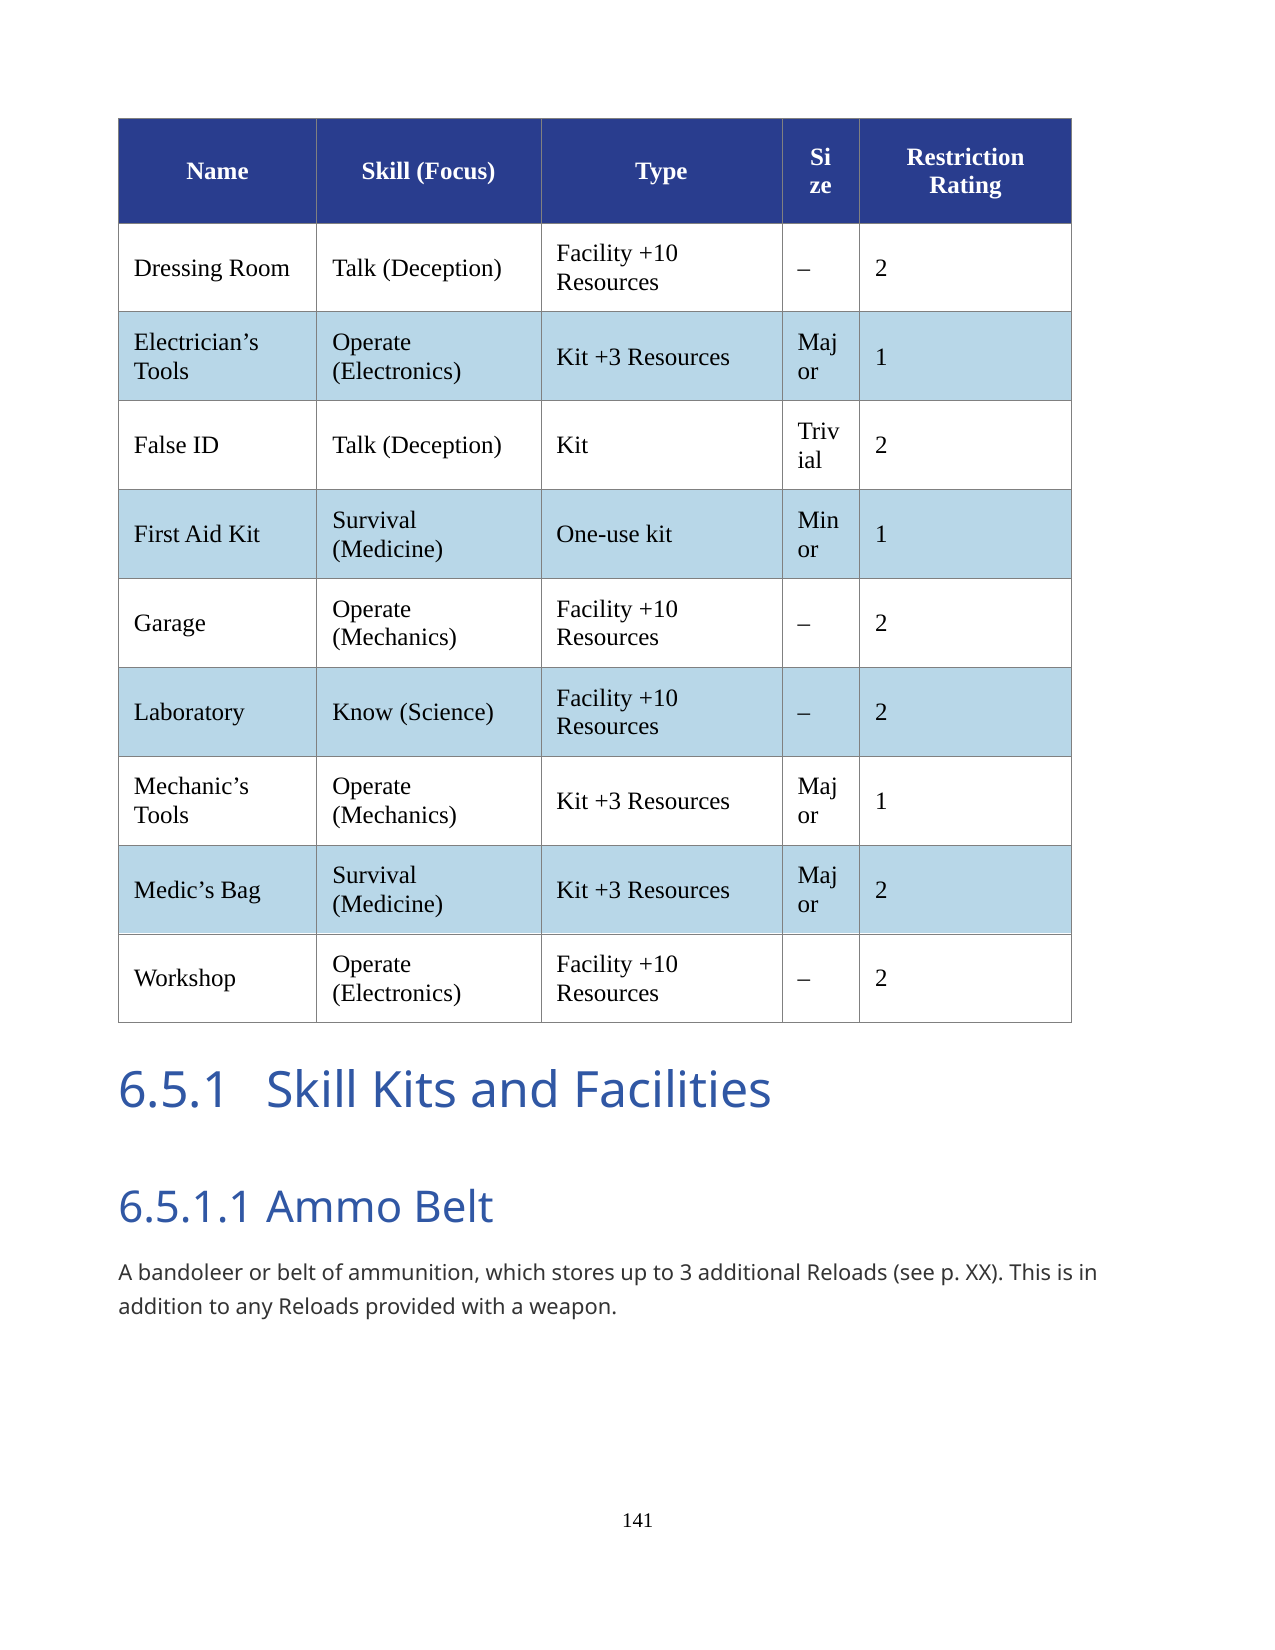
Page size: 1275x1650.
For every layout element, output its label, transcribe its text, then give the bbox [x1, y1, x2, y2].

table_cell Medic’s Bag [119, 846, 316, 933]
table_cell Operate (Mechanics) [317, 757, 541, 844]
table_cell Workshop [119, 935, 316, 1022]
table_cell Garage [119, 579, 316, 667]
table_cell Electrician’s Tools [119, 312, 316, 400]
table_cell 1 [860, 757, 1071, 844]
table_cell – [783, 579, 859, 667]
table_cell Minor [783, 490, 859, 578]
table_cell Operate (Electronics) [317, 935, 541, 1022]
text A bandoleer or belt of ammunition, which stores up to 3 additional Reloads (see p. XX). This is in addition to any Reloads provided with a weapon. [118, 1257, 1157, 1321]
table_cell 2 [860, 668, 1071, 756]
table_cell 2 [860, 846, 1071, 933]
subtitle Ammo Belt [118, 1175, 1157, 1235]
table_cell Talk (Deception) [317, 224, 541, 311]
table_cell Facility +10 Resources [542, 668, 782, 756]
table_cell Operate (Mechanics) [317, 579, 541, 667]
table_cell Kit [542, 401, 782, 489]
table_cell False ID [119, 401, 316, 489]
table_cell Kit +3 Resources [542, 846, 782, 933]
table_cell 1 [860, 312, 1071, 400]
table_cell – [783, 668, 859, 756]
table_cell 2 [860, 579, 1071, 667]
table_cell Major [783, 757, 859, 844]
table_cell Major [783, 846, 859, 933]
table_cell 2 [860, 224, 1071, 311]
table_cell Facility +10 Resources [542, 224, 782, 311]
table_header Size [783, 119, 859, 223]
table_cell Know (Science) [317, 668, 541, 756]
table_cell – [783, 935, 859, 1022]
table_cell Major [783, 312, 859, 400]
table_cell Dressing Room [119, 224, 316, 311]
table_cell Mechanic’s Tools [119, 757, 316, 844]
table_cell – [783, 224, 859, 311]
table_cell 1 [860, 490, 1071, 578]
table_cell Survival (Medicine) [317, 490, 541, 578]
table_cell Kit +3 Resources [542, 757, 782, 844]
subtitle Skill Kits and Facilities [118, 1054, 1157, 1122]
table_header Restriction Rating [860, 119, 1071, 223]
table_cell Talk (Deception) [317, 401, 541, 489]
table_cell Facility +10 Resources [542, 579, 782, 667]
table_cell Operate (Electronics) [317, 312, 541, 400]
table_cell Kit +3 Resources [542, 312, 782, 400]
table_header Name [119, 119, 316, 223]
table_header Type [542, 119, 782, 223]
table_cell Trivial [783, 401, 859, 489]
table_cell 2 [860, 935, 1071, 1022]
table_cell Survival (Medicine) [317, 846, 541, 933]
table_cell First Aid Kit [119, 490, 316, 578]
table_cell Laboratory [119, 668, 316, 756]
table_cell Facility +10 Resources [542, 935, 782, 1022]
table_header Skill (Focus) [317, 119, 541, 223]
table_cell 2 [860, 401, 1071, 489]
table_cell One-use kit [542, 490, 782, 578]
